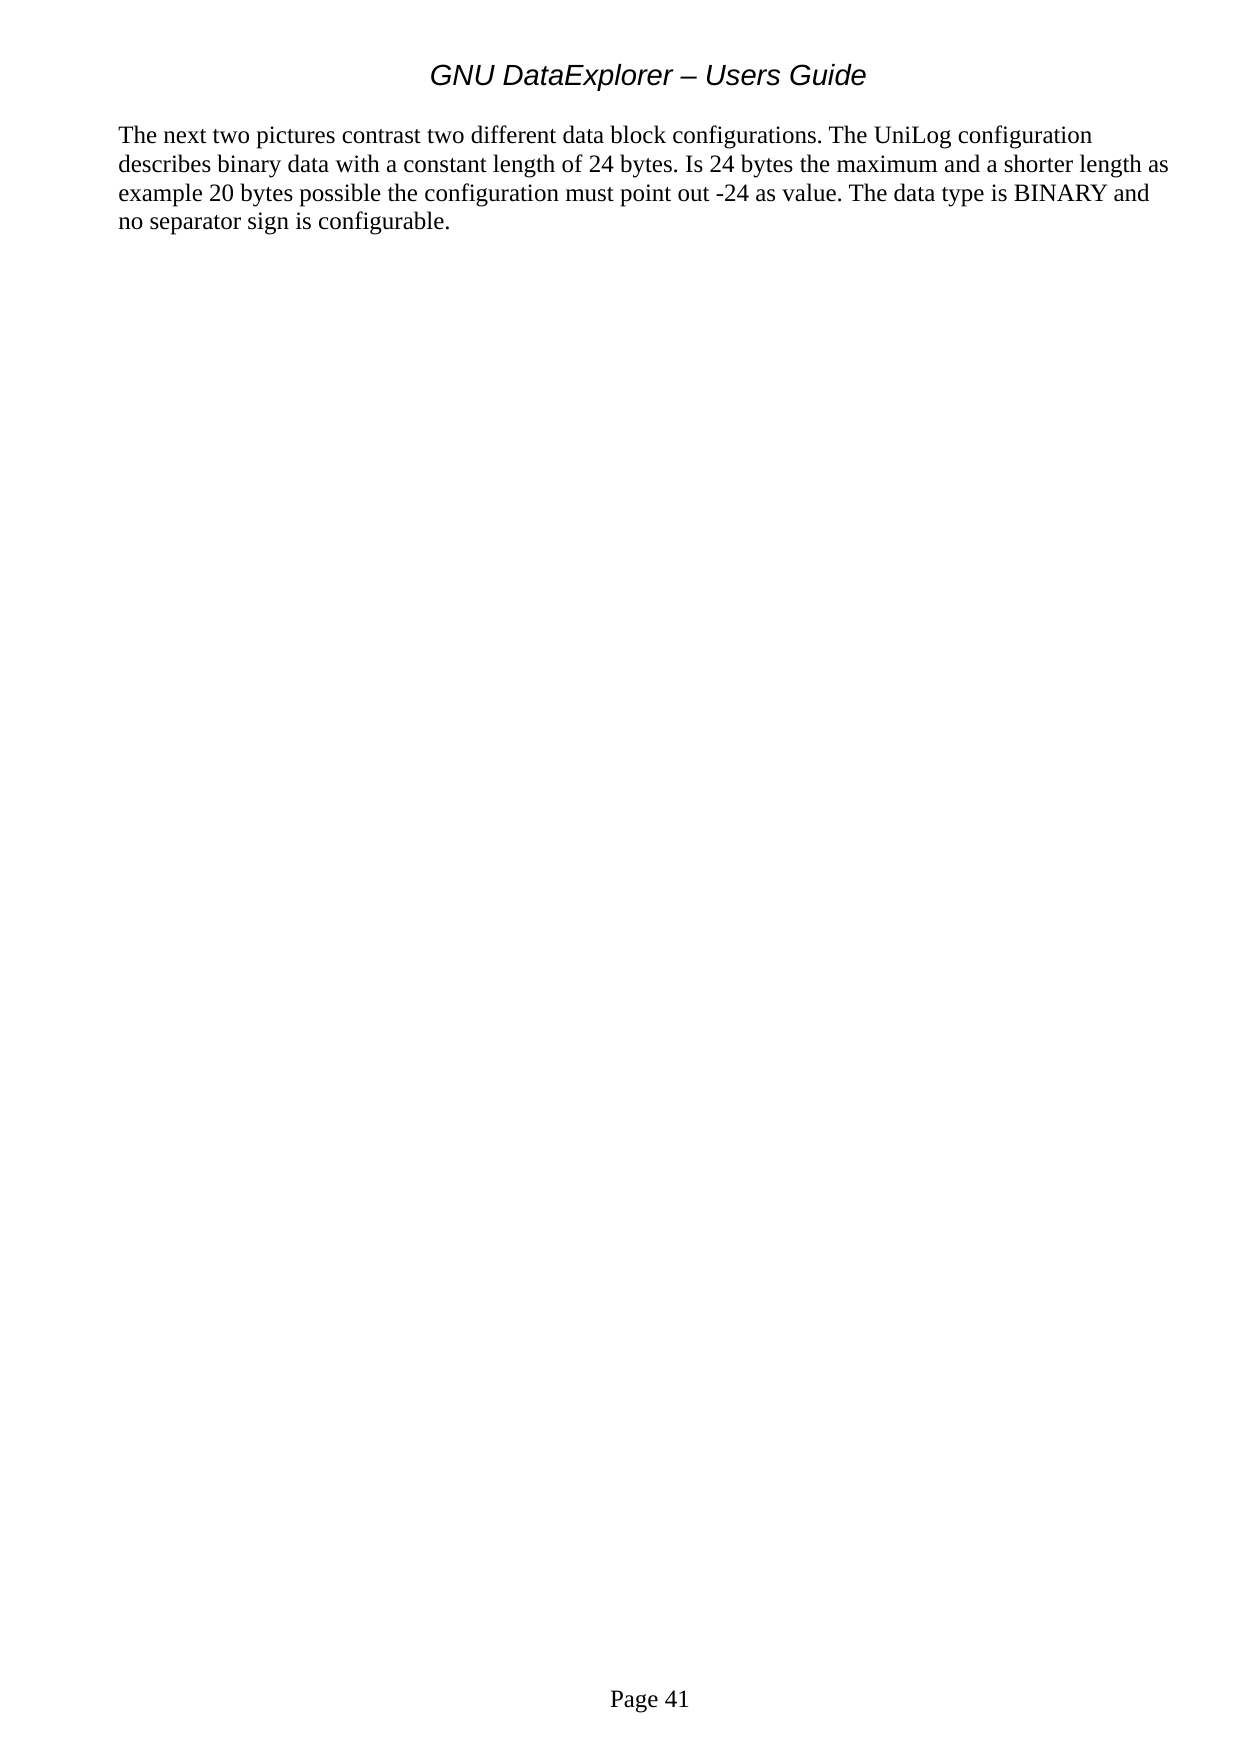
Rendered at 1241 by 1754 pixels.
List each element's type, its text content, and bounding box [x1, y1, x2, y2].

text The next two pictures contrast two different data block configurations. The UniLog configuration describes binary data with a constant length of 24 bytes. Is 24 bytes the maximum and a shorter length as example 20 bytes possible the configuration must point out -24 as value. The data type is BINARY and no separator sign is configurable. [118, 120, 1181, 1649]
